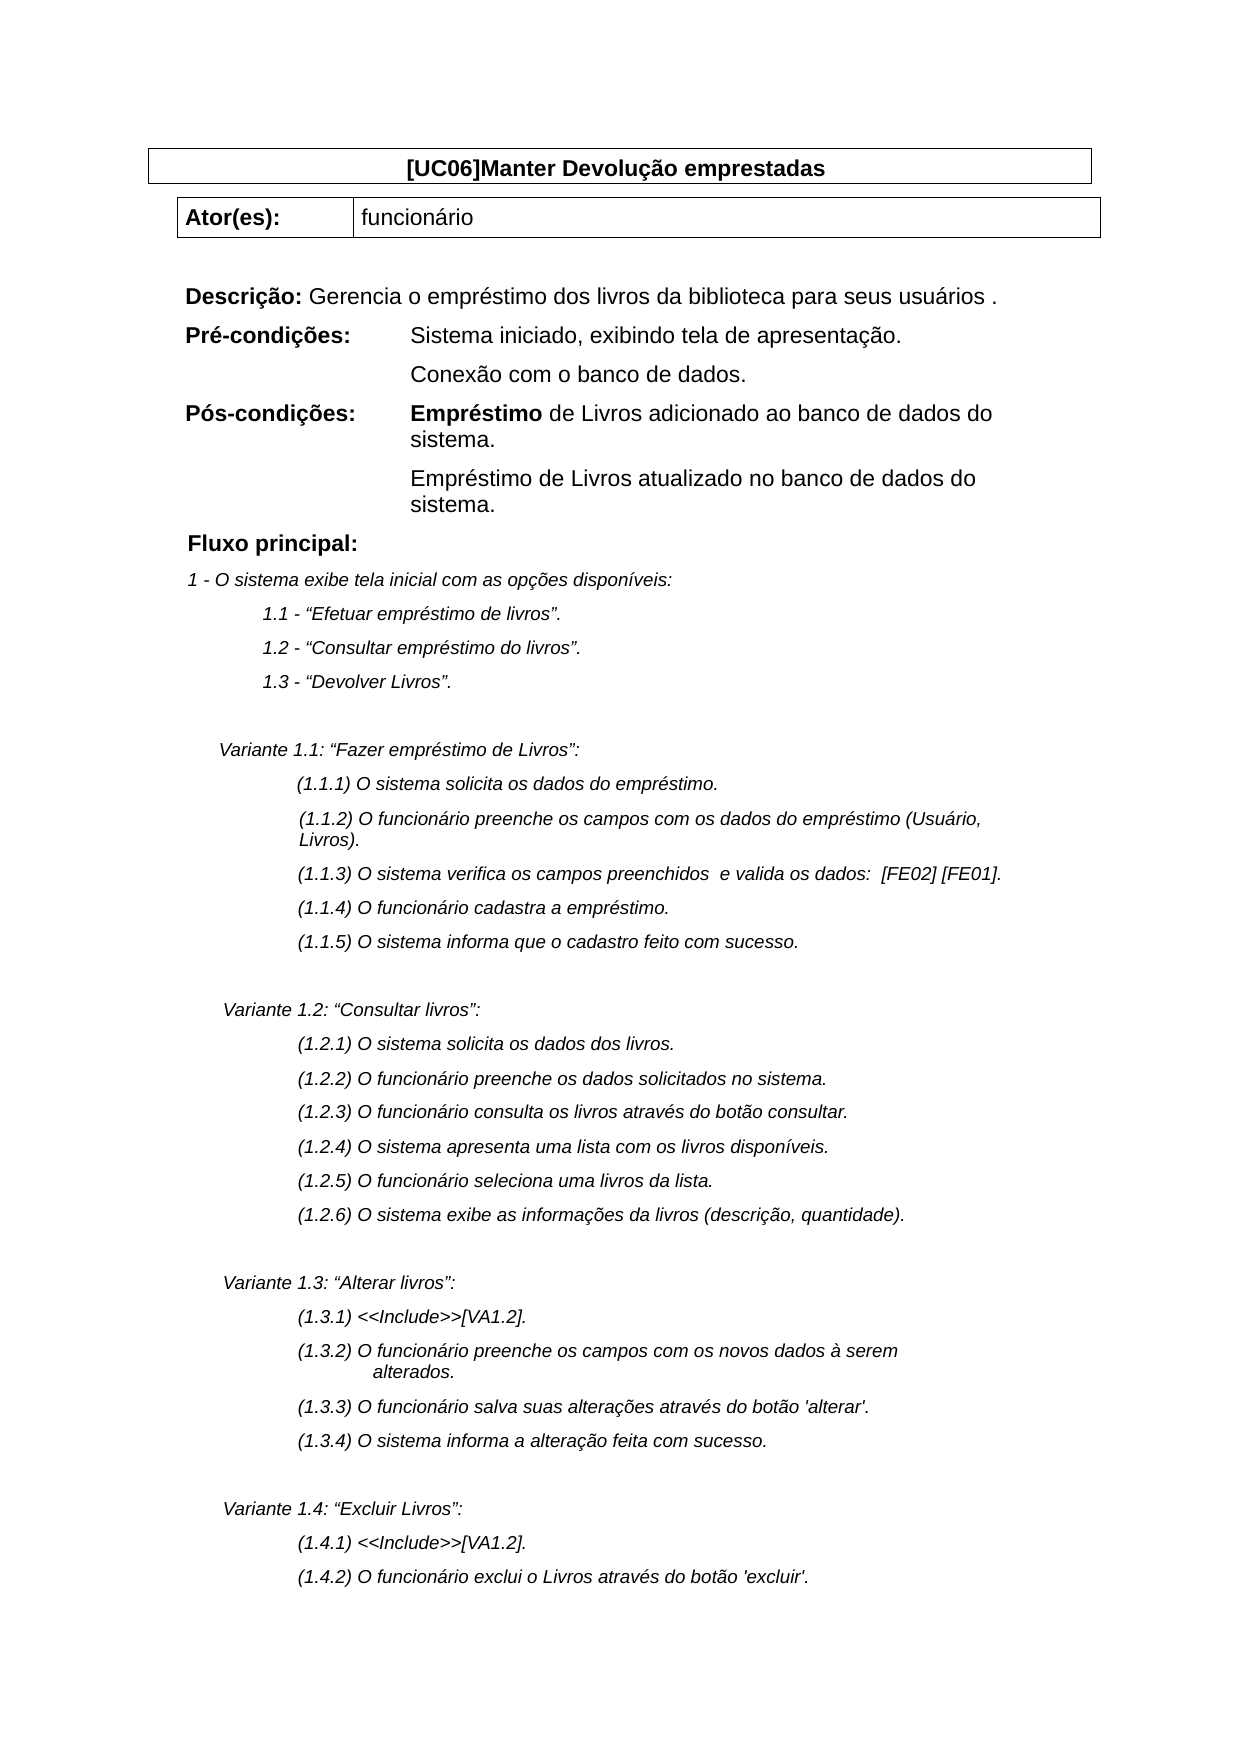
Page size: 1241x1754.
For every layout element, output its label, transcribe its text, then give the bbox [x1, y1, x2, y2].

text (1.1.1) O sistema solicita os dados do empréstimo. [187, 773, 1092, 795]
text (1.3.4) O sistema informa a alteração feita com sucesso. [148, 1429, 1092, 1451]
text (1.1.3) O sistema verifica os campos preenchidos e valida os dados: [FE02] [FE01]. [148, 863, 1092, 884]
text Variante 1.3: “Alterar livros”: [148, 1272, 1092, 1293]
text (1.3.2) O funcionário preenche os campos com os novos dados à serem alterados. [148, 1340, 1092, 1383]
text Variante 1.1: “Fazer empréstimo de Livros”: [187, 739, 1092, 761]
text (1.1.2) O funcionário preenche os campos com os dados do empréstimo (Usuário, Livros). [187, 807, 1092, 850]
text (1.2.4) O sistema apresenta uma lista com os livros disponíveis. [148, 1135, 1092, 1157]
text (1.4.1) <<Include>>[VA1.2]. [148, 1532, 1092, 1553]
table_header Ator(es): [178, 198, 353, 237]
text (1.2.1) O sistema solicita os dados dos livros. [148, 1033, 1092, 1055]
text 1 - O sistema exibe tela inicial com as opções disponíveis: [187, 569, 1092, 590]
text Descrição: Gerencia o empréstimo dos livros da biblioteca para seus usuários . [185, 283, 1092, 309]
text Conexão com o banco de dados. [185, 361, 1092, 387]
text (1.2.2) O funcionário preenche os dados solicitados no sistema. [148, 1067, 1092, 1089]
text (1.1.4) O funcionário cadastra a empréstimo. [148, 897, 1092, 918]
text (1.3.1) <<Include>>[VA1.2]. [148, 1306, 1092, 1327]
text Pós-condições: Empréstimo de Livros adicionado ao banco de dados do sistema. [185, 399, 1092, 452]
text (1.2.6) O sistema exibe as informações da livros (descrição, quantidade). [148, 1203, 1092, 1225]
text (1.2.5) O funcionário seleciona uma livros da lista. [148, 1169, 1092, 1191]
text Fluxo principal: [187, 530, 1092, 556]
text [UC06]Manter Devolução emprestadas [149, 149, 1091, 183]
text Variante 1.2: “Consultar livros”: [148, 999, 1092, 1021]
text (1.2.3) O funcionário consulta os livros através do botão consultar. [148, 1101, 1092, 1123]
text Pré-condições: Sistema iniciado, exibindo tela de apresentação. [185, 322, 1092, 348]
table_header funcionário [354, 198, 1100, 237]
text 1.3 - “Devolver Livros”. [187, 671, 1092, 693]
text (1.4.2) O funcionário exclui o Livros através do botão 'excluir'. [148, 1566, 1092, 1587]
text (1.1.5) O sistema informa que o cadastro feito com sucesso. [148, 931, 1092, 953]
text 1.1 - “Efetuar empréstimo de livros”. [187, 603, 1092, 624]
text Variante 1.4: “Excluir Livros”: [148, 1498, 1092, 1519]
text 1.2 - “Consultar empréstimo do livros”. [187, 637, 1092, 658]
text Empréstimo de Livros atualizado no banco de dados do sistema. [185, 465, 1092, 517]
text (1.3.3) O funcionário salva suas alterações através do botão 'alterar'. [148, 1395, 1092, 1417]
